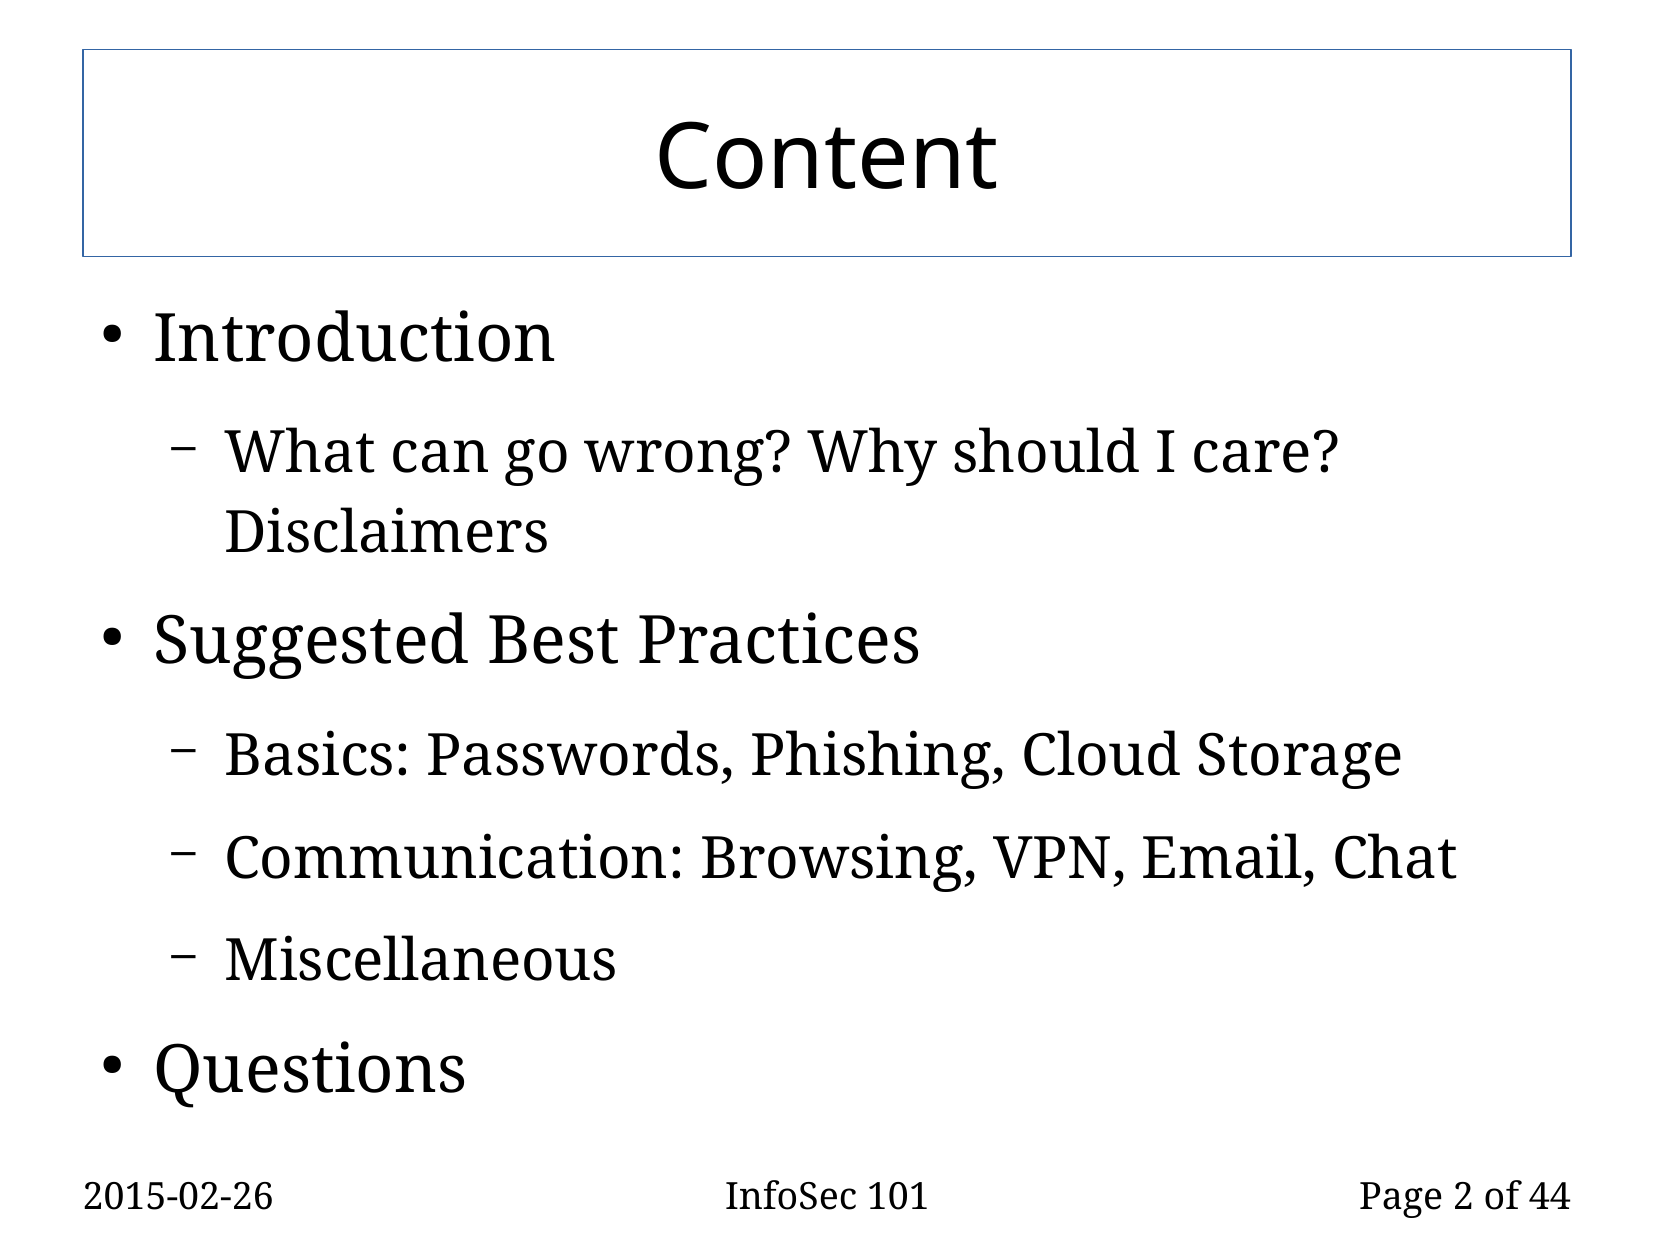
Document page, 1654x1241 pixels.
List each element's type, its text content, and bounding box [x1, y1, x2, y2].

title Content [82, 49, 1571, 257]
list Introduction What can go wrong? Why should I care? Disclaimers Suggested Best Practices Basics: Passwords, Phishing, Cloud Storage Communication: Browsing, VPN, Email, Chat Miscellaneous Questions [82, 290, 1571, 1126]
